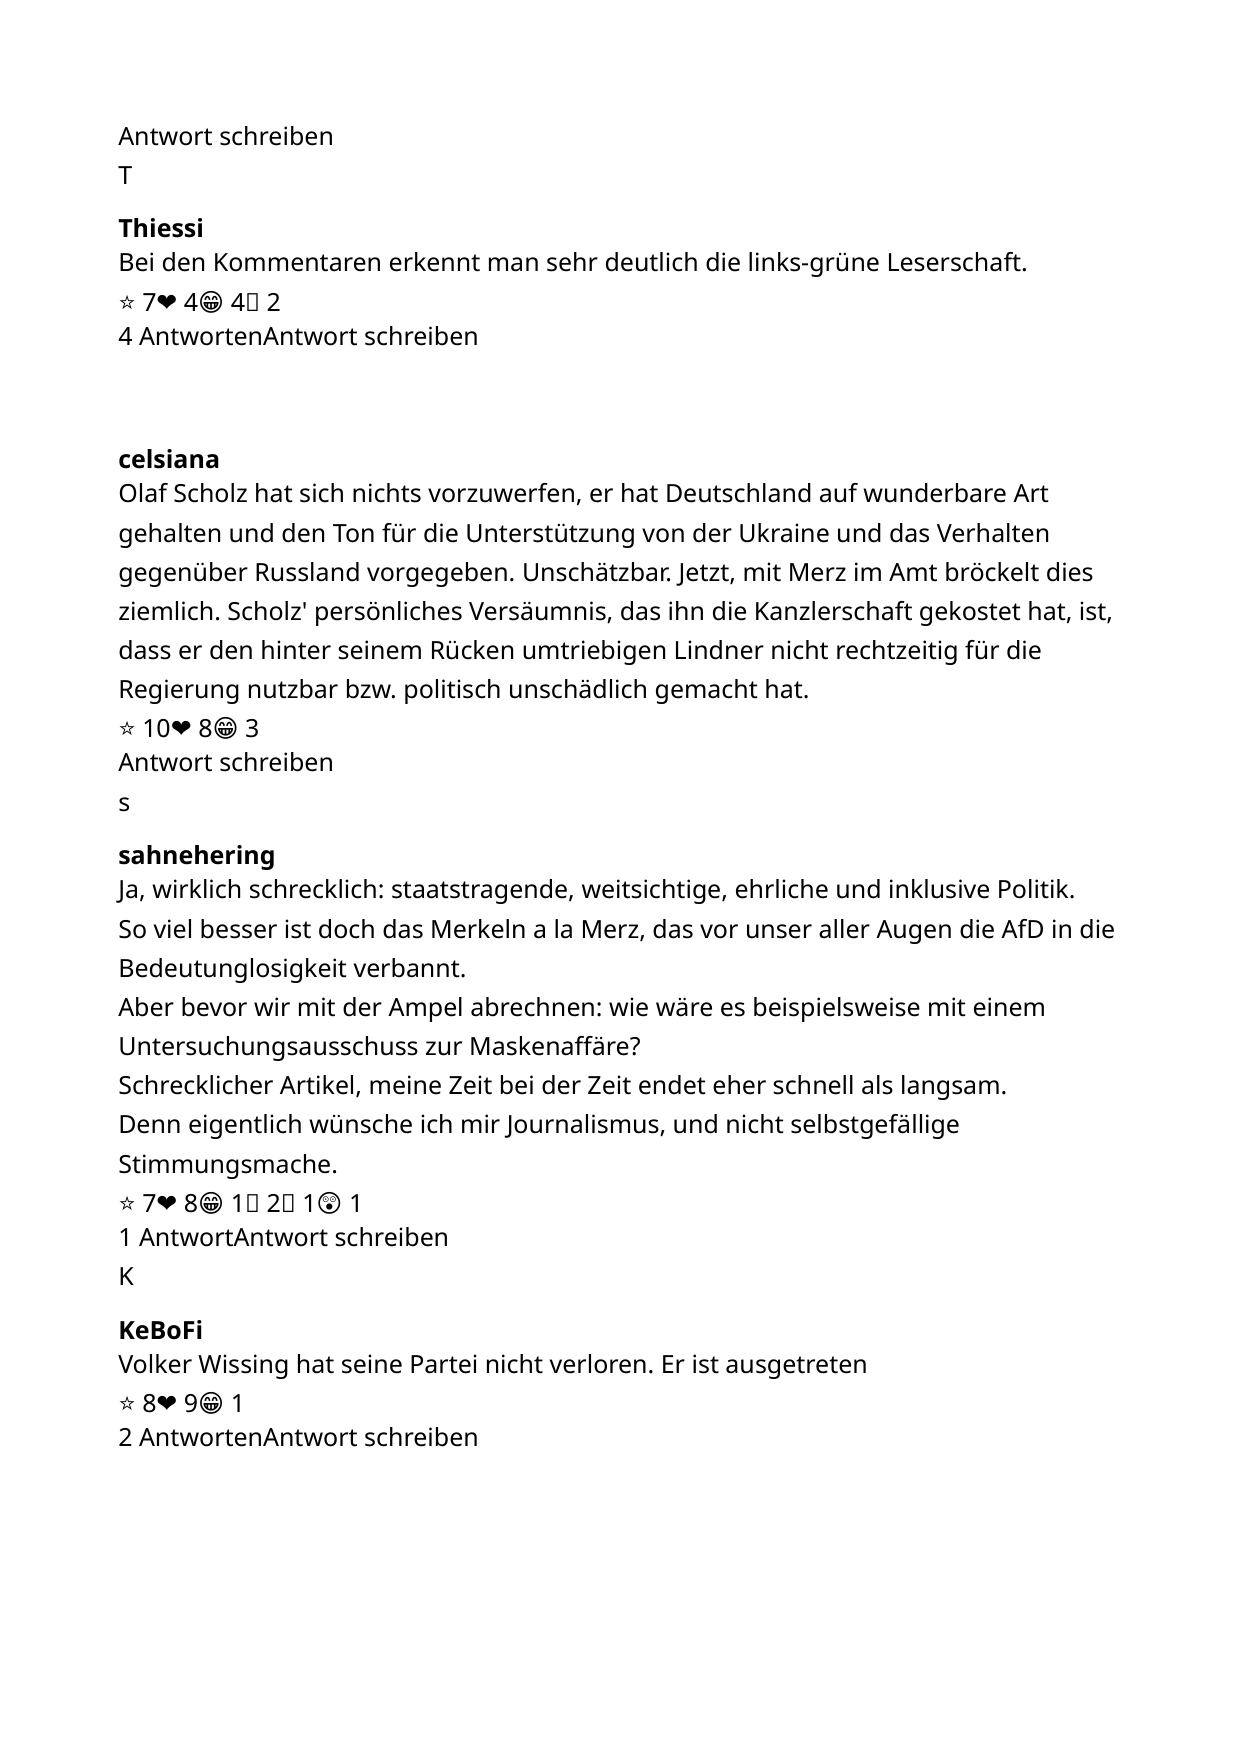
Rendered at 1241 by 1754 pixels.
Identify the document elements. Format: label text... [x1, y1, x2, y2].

subtitle celsiana [118, 442, 1122, 476]
text ⭐️ 7❤️ 4😁 4🙁 2 [118, 284, 1122, 318]
text T [118, 157, 1122, 191]
text Ja, wirklich schrecklich: staatstragende, weitsichtige, ehrliche und inklusive Politik. So viel besser ist doch das Merkeln a la Merz, das vor unser aller Augen die AfD in die Bedeutunglosigkeit verbannt. [118, 872, 1122, 984]
text ⭐️ 7❤️ 8😁 1🙁 2🤨 1😲 1 [118, 1185, 1122, 1219]
text Antwort schreiben [118, 118, 1122, 152]
text ⭐️ 10❤️ 8😁 3 [118, 711, 1122, 745]
text Schrecklicher Artikel, meine Zeit bei der Zeit endet eher schnell als langsam. Denn eigentlich wünsche ich mir Journalismus, und nicht selbstgefällige Stimmungsmache. [118, 1068, 1122, 1180]
text K [118, 1259, 1122, 1293]
subtitle Thiessi [118, 211, 1122, 245]
text ⭐️ 8❤️ 9😁 1 [118, 1386, 1122, 1420]
text Volker Wissing hat seine Partei nicht verloren. Er ist ausgetreten [118, 1346, 1122, 1381]
text Olaf Scholz hat sich nichts vorzuwerfen, er hat Deutschland auf wunderbare Art gehalten und den Ton für die Unterstützung von der Ukraine und das Verhalten gegenüber Russland vorgegeben. Unschätzbar. Jetzt, mit Merz im Amt bröckelt dies ziemlich. Scholz' persönliches Versäumnis, das ihn die Kanzlerschaft gekostet hat, ist, dass er den hinter seinem Rücken umtriebigen Lindner nicht rechtzeitig für die Regierung nutzbar bzw. politisch unschädlich gemacht hat. [118, 476, 1122, 706]
text Antwort schreiben [118, 745, 1122, 779]
subtitle sahnehering [118, 838, 1122, 872]
text Aber bevor wir mit der Ampel abrechnen: wie wäre es beispielsweise mit einem Untersuchungsausschuss zur Maskenaffäre? [118, 989, 1122, 1063]
text 4 AntwortenAntwort schreiben [118, 318, 1122, 352]
text 2 AntwortenAntwort schreiben [118, 1420, 1122, 1454]
text s [118, 784, 1122, 818]
text Bei den Kommentaren erkennt man sehr deutlich die links-grüne Leserschaft. [118, 245, 1122, 279]
text 1 AntwortAntwort schreiben [118, 1219, 1122, 1253]
subtitle KeBoFi [118, 1312, 1122, 1346]
